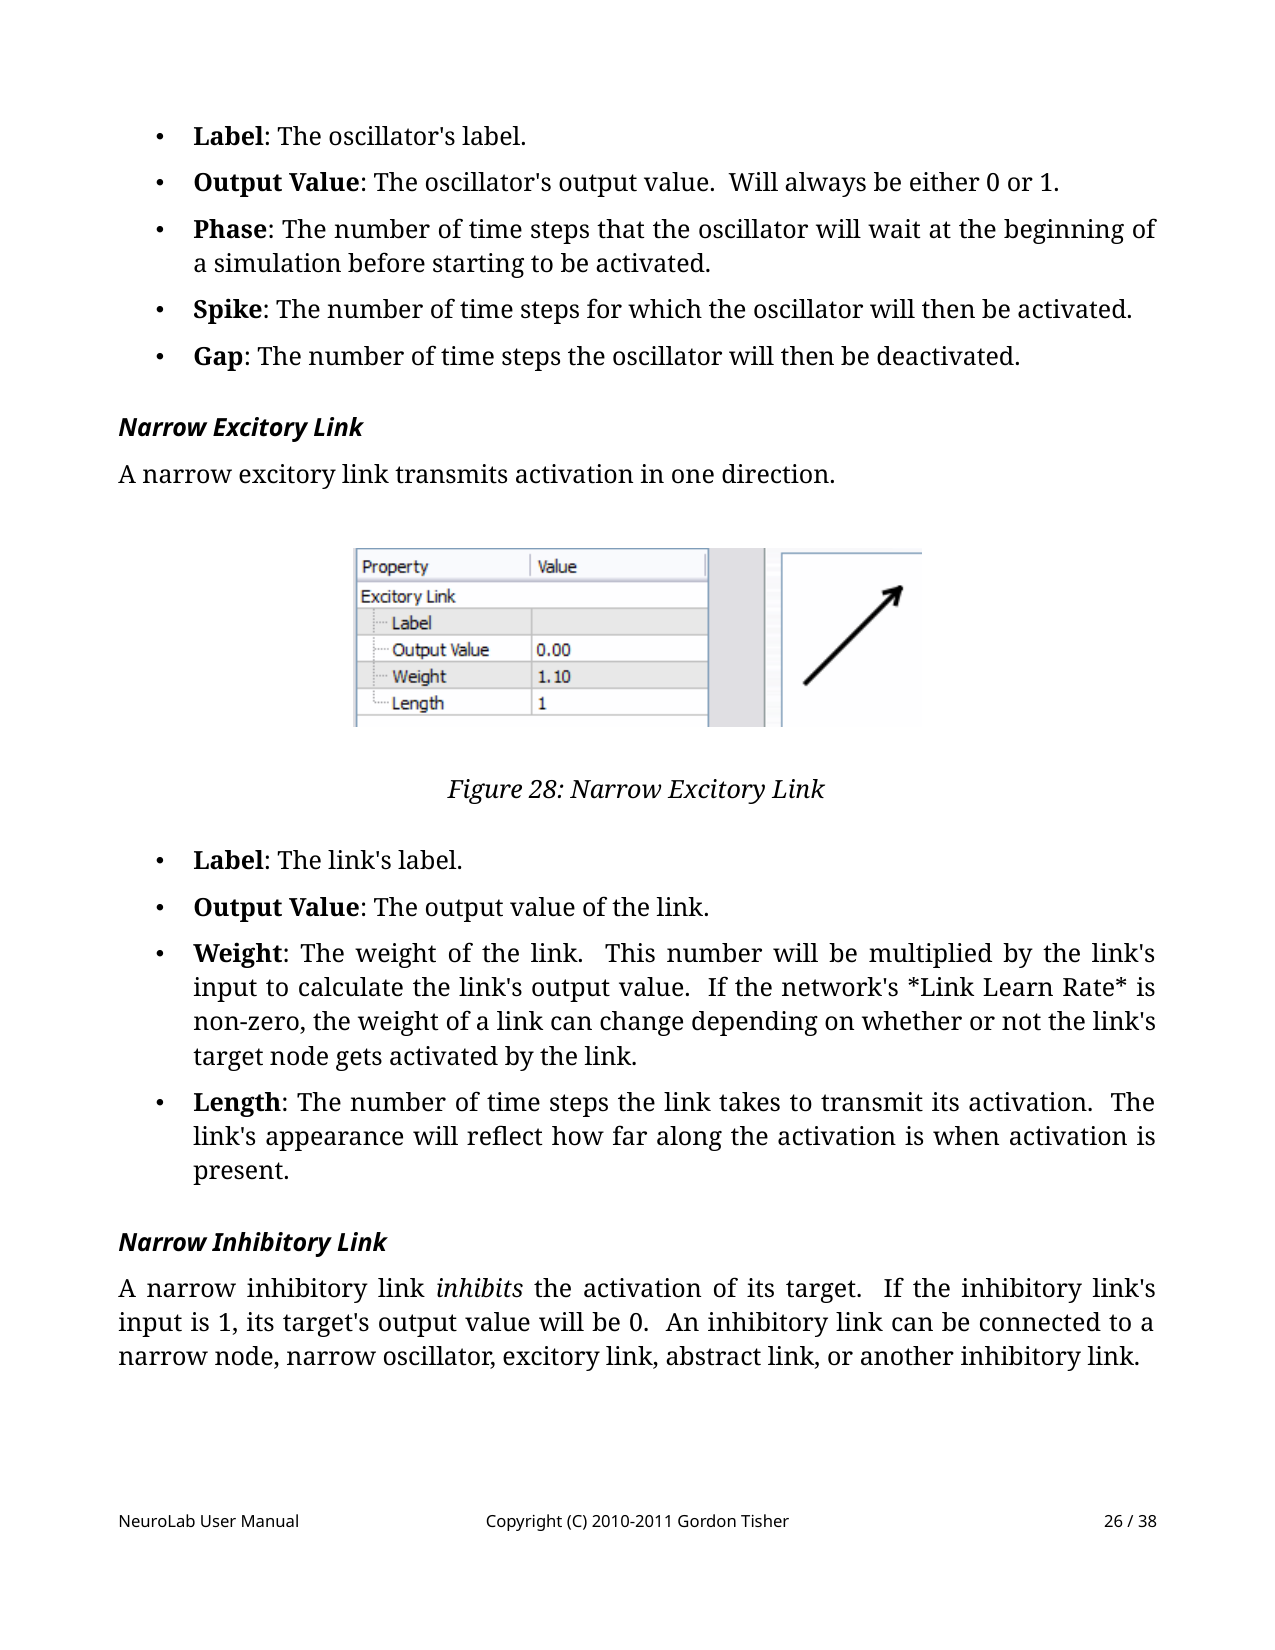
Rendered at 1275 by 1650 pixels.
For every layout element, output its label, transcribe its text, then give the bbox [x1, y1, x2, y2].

list Label: The oscillator's label. [156, 118, 1157, 152]
list Weight: The weight of the link. This number will be multiplied by the link's input to calculate the link's output value. If the network's *Link Learn Rate* is non-zero, the weight of a link can change depending on whether or not the link's target node gets activated by the link. [156, 936, 1157, 1072]
picture [353, 548, 922, 727]
list Label: The link's label. [156, 843, 1157, 877]
list Output Value: The output value of the link. [156, 889, 1157, 923]
list Phase: The number of time steps that the oscillator will wait at the beginning of a simulation before starting to be activated. [156, 211, 1157, 279]
list Gap: The number of time steps the oscillator will then be deactivated. [156, 338, 1157, 372]
list Output Value: The oscillator's output value. Will always be either 0 or 1. [156, 165, 1157, 199]
list Spike: The number of time steps for which the oscillator will then be activated. [156, 292, 1157, 326]
subtitle Narrow Excitory Link [118, 410, 1157, 444]
list Length: The number of time steps the link takes to transmit its activation. The link's appearance will reflect how far along the activation is when activation is present. [156, 1085, 1157, 1187]
text Figure 28: Narrow Excitory Link [118, 727, 1157, 805]
text A narrow inhibitory link inhibits the activation of its target. If the inhibitory link's input is 1, its target's output value will be 0. An inhibitory link can be connected to a narrow node, narrow oscillator, excitory link, abstract link, or another inhibitory link. [118, 1271, 1157, 1373]
subtitle Narrow Inhibitory Link [118, 1224, 1157, 1258]
text A narrow excitory link transmits activation in one direction. [118, 457, 1157, 491]
